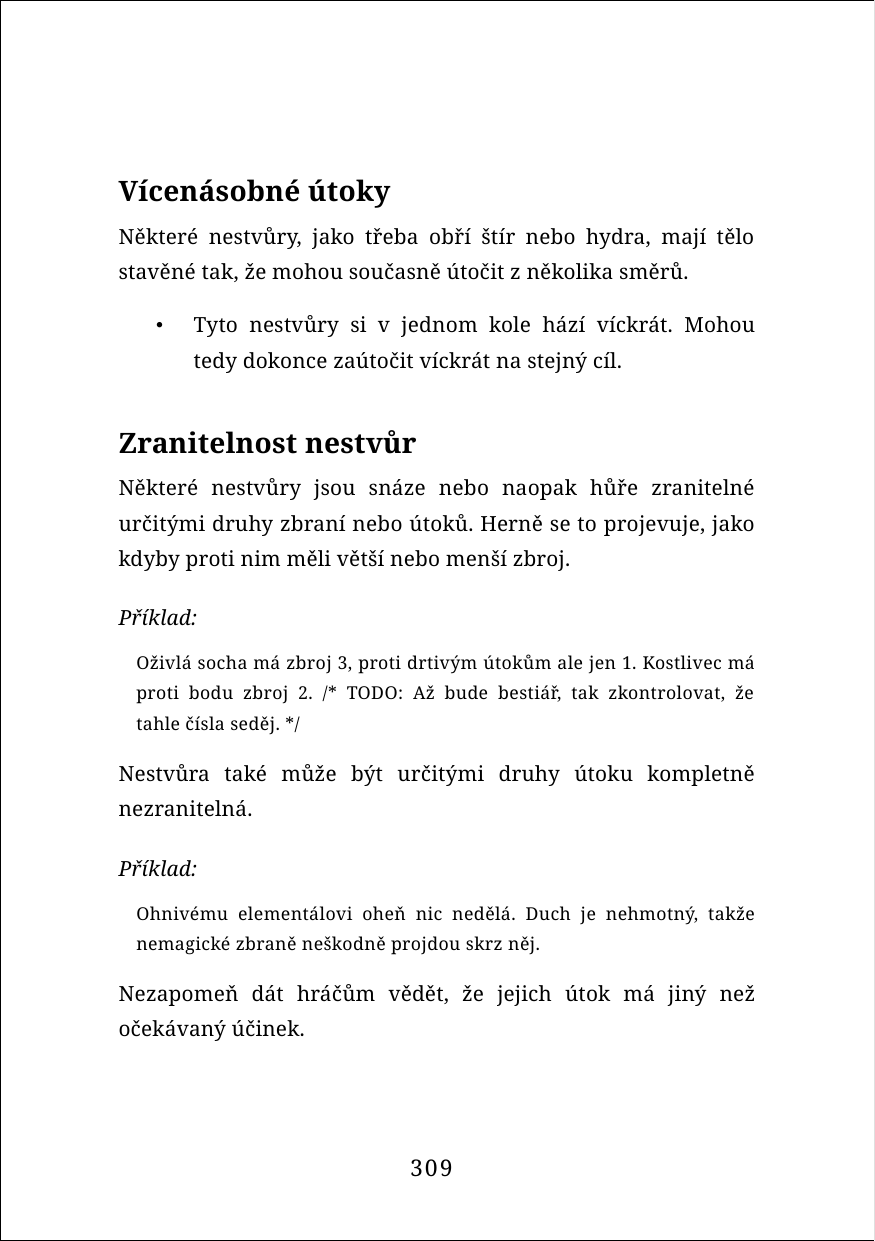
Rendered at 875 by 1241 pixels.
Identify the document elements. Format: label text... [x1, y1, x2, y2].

list Tyto nestvůry si v jednom kole hází víckrát. Mohou tedy dokonce zaútočit víckrát na stejný cíl. [156, 311, 756, 374]
text Oživlá socha má zbroj 3, proti drtivým útokům ale jen 1. Kostlivec má proti bodu zbroj 2. /* TODO: Až bude bestiář, tak zkontrolovat, že tahle čísla seděj. */ [136, 651, 756, 735]
text Některé nestvůry jsou snáze nebo naopak hůře zranitelné určitými druhy zbraní nebo útoků. Herně se to projevuje, jako kdyby proti nim měli větší nebo menší zbroj. [118, 473, 756, 573]
subtitle Vícenásobné útoky [118, 172, 756, 210]
text Ohnivému elementálovi oheň nic nedělá. Duch je nehmotný, takže nemagické zbraně neškodně projdou skrz něj. [136, 901, 756, 955]
text Příklad: [118, 603, 756, 632]
subtitle Zranitelnost nestvůr [118, 423, 756, 461]
text Příklad: [118, 854, 756, 882]
text Nezapomeň dát hráčům vědět, že jejich útok má jiný než očekávaný účinek. [118, 979, 756, 1043]
text Některé nestvůry, jako třeba obří štír nebo hydra, mají tělo stavěné tak, že mohou současně útočit z několika směrů. [118, 222, 756, 286]
text Nestvůra také může být určitými druhy útoku kompletně nezranitelná. [118, 759, 756, 823]
